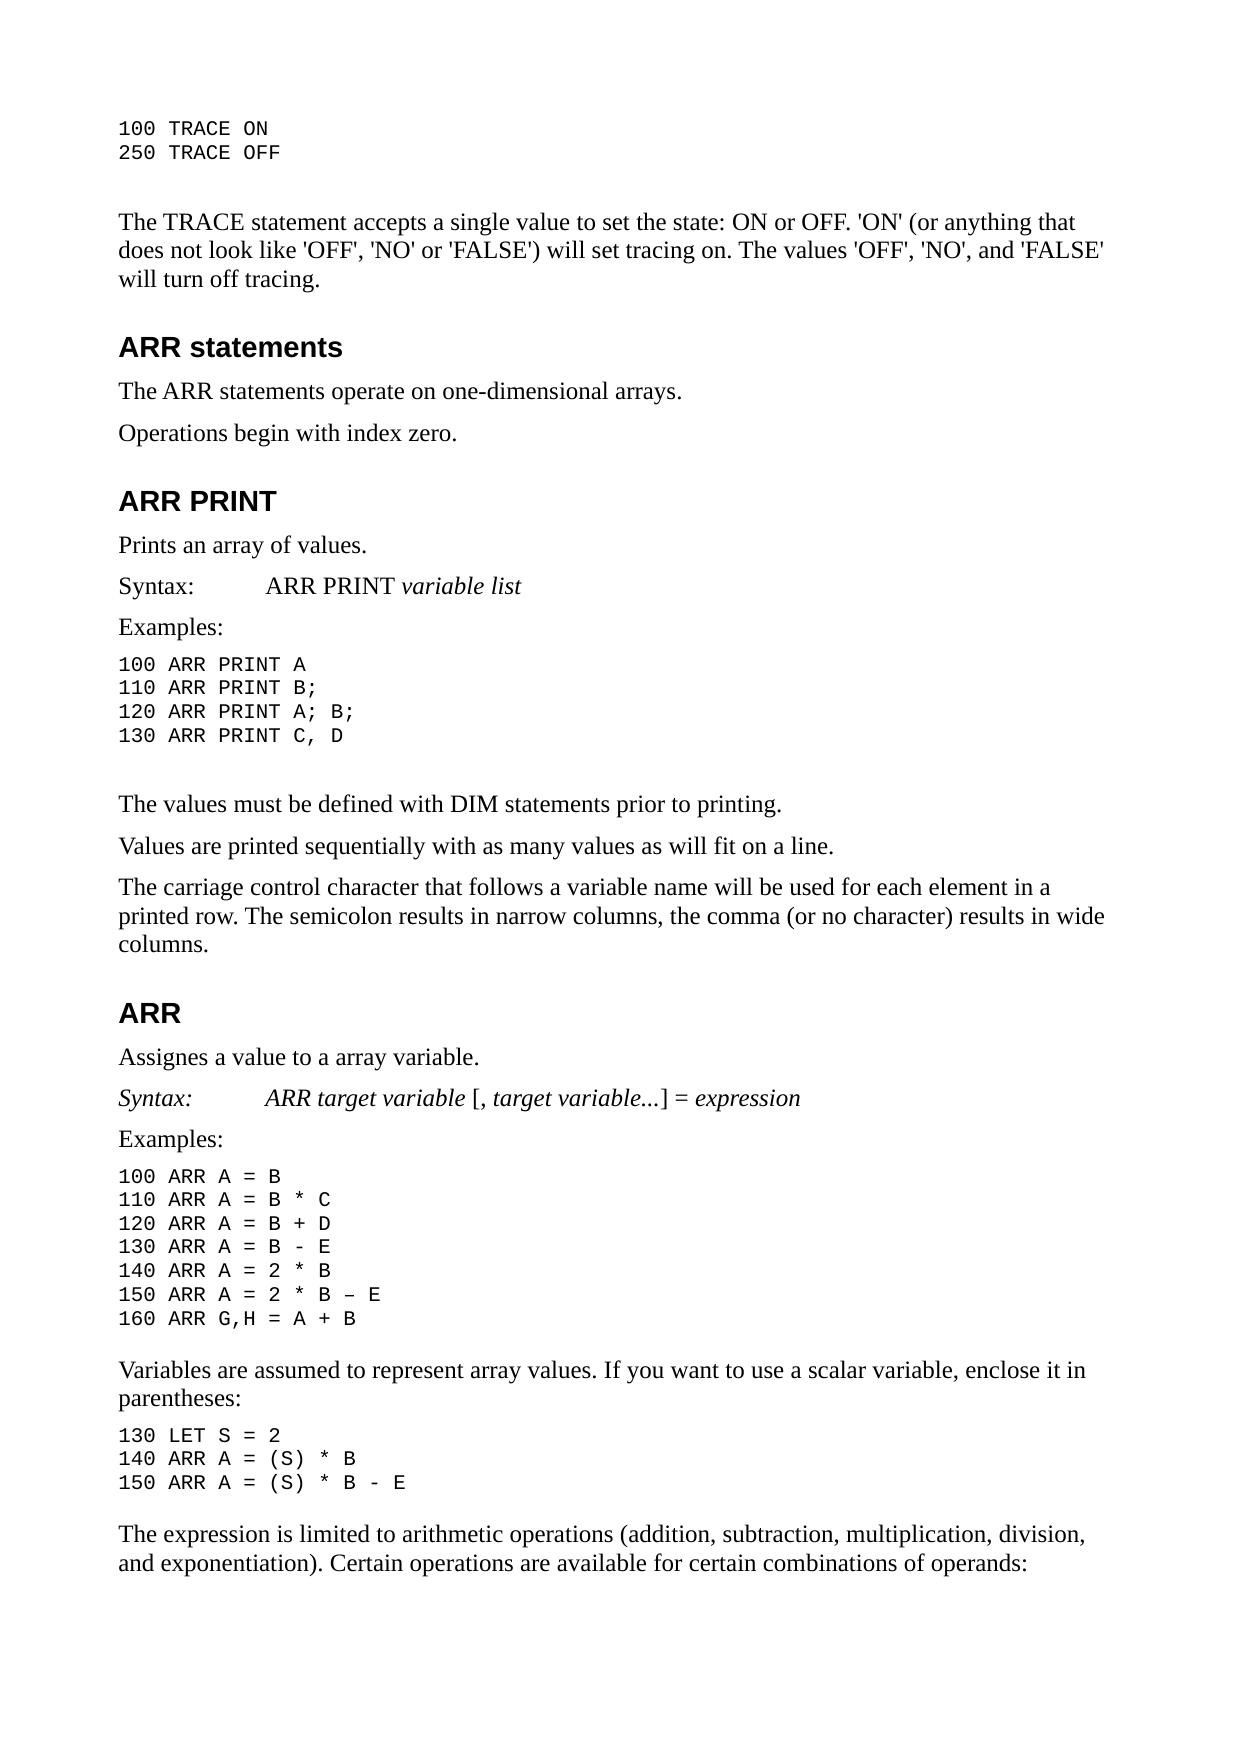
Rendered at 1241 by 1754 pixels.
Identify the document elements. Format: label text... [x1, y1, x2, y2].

text 120 ARR A = B + D [118, 1213, 1122, 1237]
text Prints an array of values. [118, 530, 1122, 559]
text 140 ARR A = (S) * B [118, 1448, 1122, 1472]
text The values must be defined with DIM statements prior to printing. [118, 789, 1122, 818]
text 100 ARR PRINT A [118, 654, 1122, 677]
text Syntax: ARR PRINT variable list [118, 571, 1122, 600]
text Assignes a value to a array variable. [118, 1042, 1122, 1071]
text 150 ARR A = 2 * B – E [118, 1284, 1122, 1307]
text 250 TRACE OFF [118, 142, 1122, 165]
subtitle ARR PRINT [118, 484, 1122, 517]
text 130 ARR A = B - E [118, 1237, 1122, 1260]
text 100 TRACE ON [118, 118, 1122, 142]
text 130 ARR PRINT C, D [118, 725, 1122, 748]
text The ARR statements operate on one-dimensional arrays. [118, 376, 1122, 405]
text 130 LET S = 2 [118, 1425, 1122, 1448]
text Variables are assumed to represent array values. If you want to use a scalar variable, enclose it in parentheses: [118, 1355, 1122, 1412]
text Examples: [118, 612, 1122, 641]
text 110 ARR A = B * C [118, 1189, 1122, 1213]
text Operations begin with index zero. [118, 418, 1122, 446]
text 160 ARR G,H = A + B [118, 1307, 1122, 1331]
text The expression is limited to arithmetic operations (addition, subtraction, multiplication, division, and exponentiation). Certain operations are available for certain combinations of operands: [118, 1519, 1122, 1577]
text 120 ARR PRINT A; B; [118, 701, 1122, 725]
text Syntax: ARR target variable [, target variable...] = expression [118, 1083, 1122, 1112]
text 150 ARR A = (S) * B - E [118, 1472, 1122, 1496]
text Examples: [118, 1124, 1122, 1153]
text The TRACE statement accepts a single value to set the state: ON or OFF. 'ON' (or anything that does not look like 'OFF', 'NO' or 'FALSE') will set tracing on. The values 'OFF', 'NO', and 'FALSE' will turn off tracing. [118, 207, 1122, 293]
subtitle ARR [118, 996, 1122, 1029]
text 110 ARR PRINT B; [118, 677, 1122, 701]
text The carriage control character that follows a variable name will be used for each element in a printed row. The semicolon results in narrow columns, the comma (or no character) results in wide columns. [118, 872, 1122, 958]
text Values are printed sequentially with as many values as will fit on a line. [118, 831, 1122, 859]
subtitle ARR statements [118, 330, 1122, 364]
text 100 ARR A = B [118, 1166, 1122, 1189]
text 140 ARR A = 2 * B [118, 1260, 1122, 1284]
